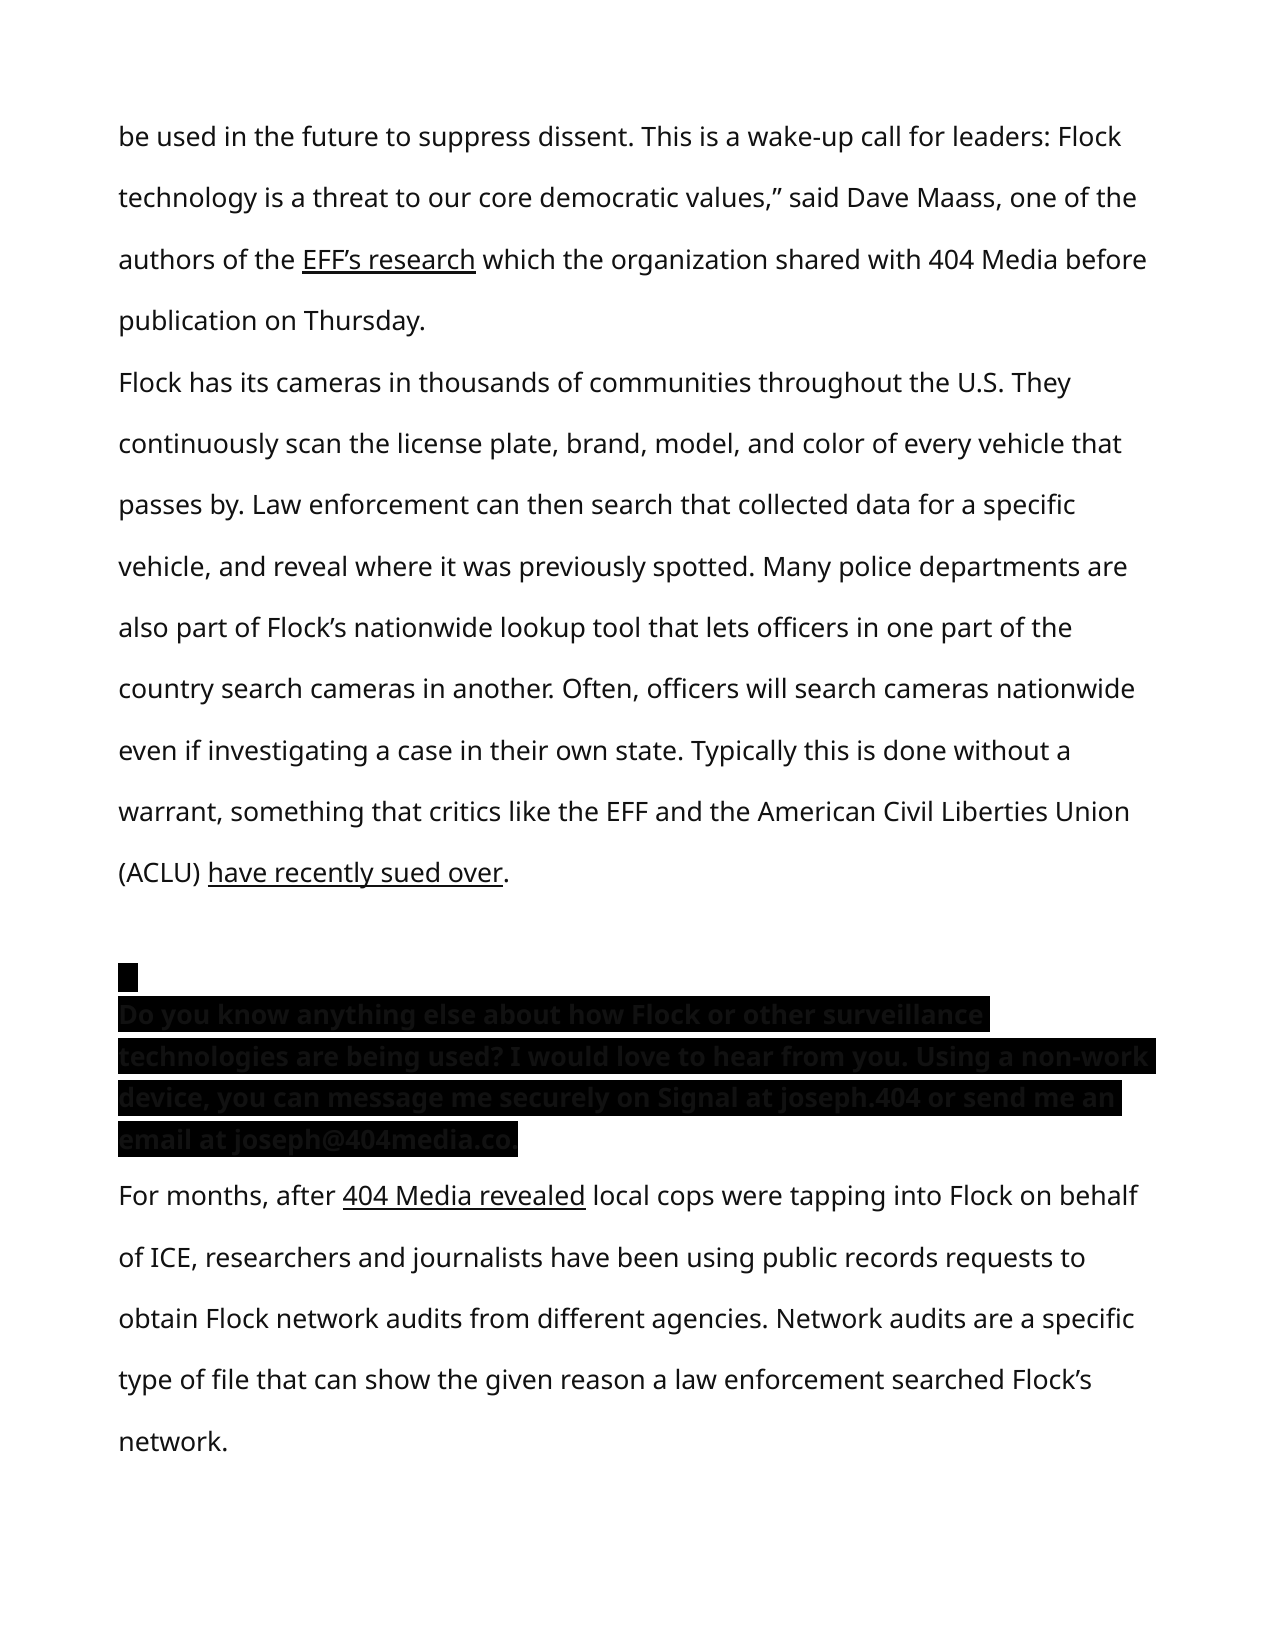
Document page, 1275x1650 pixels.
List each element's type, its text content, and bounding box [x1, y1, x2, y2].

text be used in the future to suppress dissent. This is a wake-up call for leaders: Flock technology is a threat to our core democratic values,” said Dave Maass, one of the authors of the EFF’s research which the organization shared with 404 Media before publication on Thursday. [118, 118, 1157, 338]
text Flock has its cameras in thousands of communities throughout the U.S. They continuously scan the license plate, brand, model, and color of every vehicle that passes by. Law enforcement can then search that collected data for a specific vehicle, and reveal where it was previously spotted. Many police departments are also part of Flock’s nationwide lookup tool that lets officers in one part of the country search cameras in another. Often, officers will search cameras nationwide even if investigating a case in their own state. Typically this is done without a warrant, something that critics like the EFF and the American Civil Liberties Union (ACLU) have recently sued over. [118, 363, 1157, 891]
text Do you know anything else about how Flock or other surveillance technologies are being used? I would love to hear from you. Using a non-work device, you can message me securely on Signal at joseph.404 or send me an email at joseph@404media.co. [118, 996, 1157, 1157]
text 💡 [118, 963, 1157, 992]
text For months, after 404 Media revealed local cops were tapping into Flock on behalf of ICE, researchers and journalists have been using public records requests to obtain Flock network audits from different agencies. Network audits are a specific type of file that can show the given reason a law enforcement searched Flock’s network. [118, 1177, 1157, 1459]
